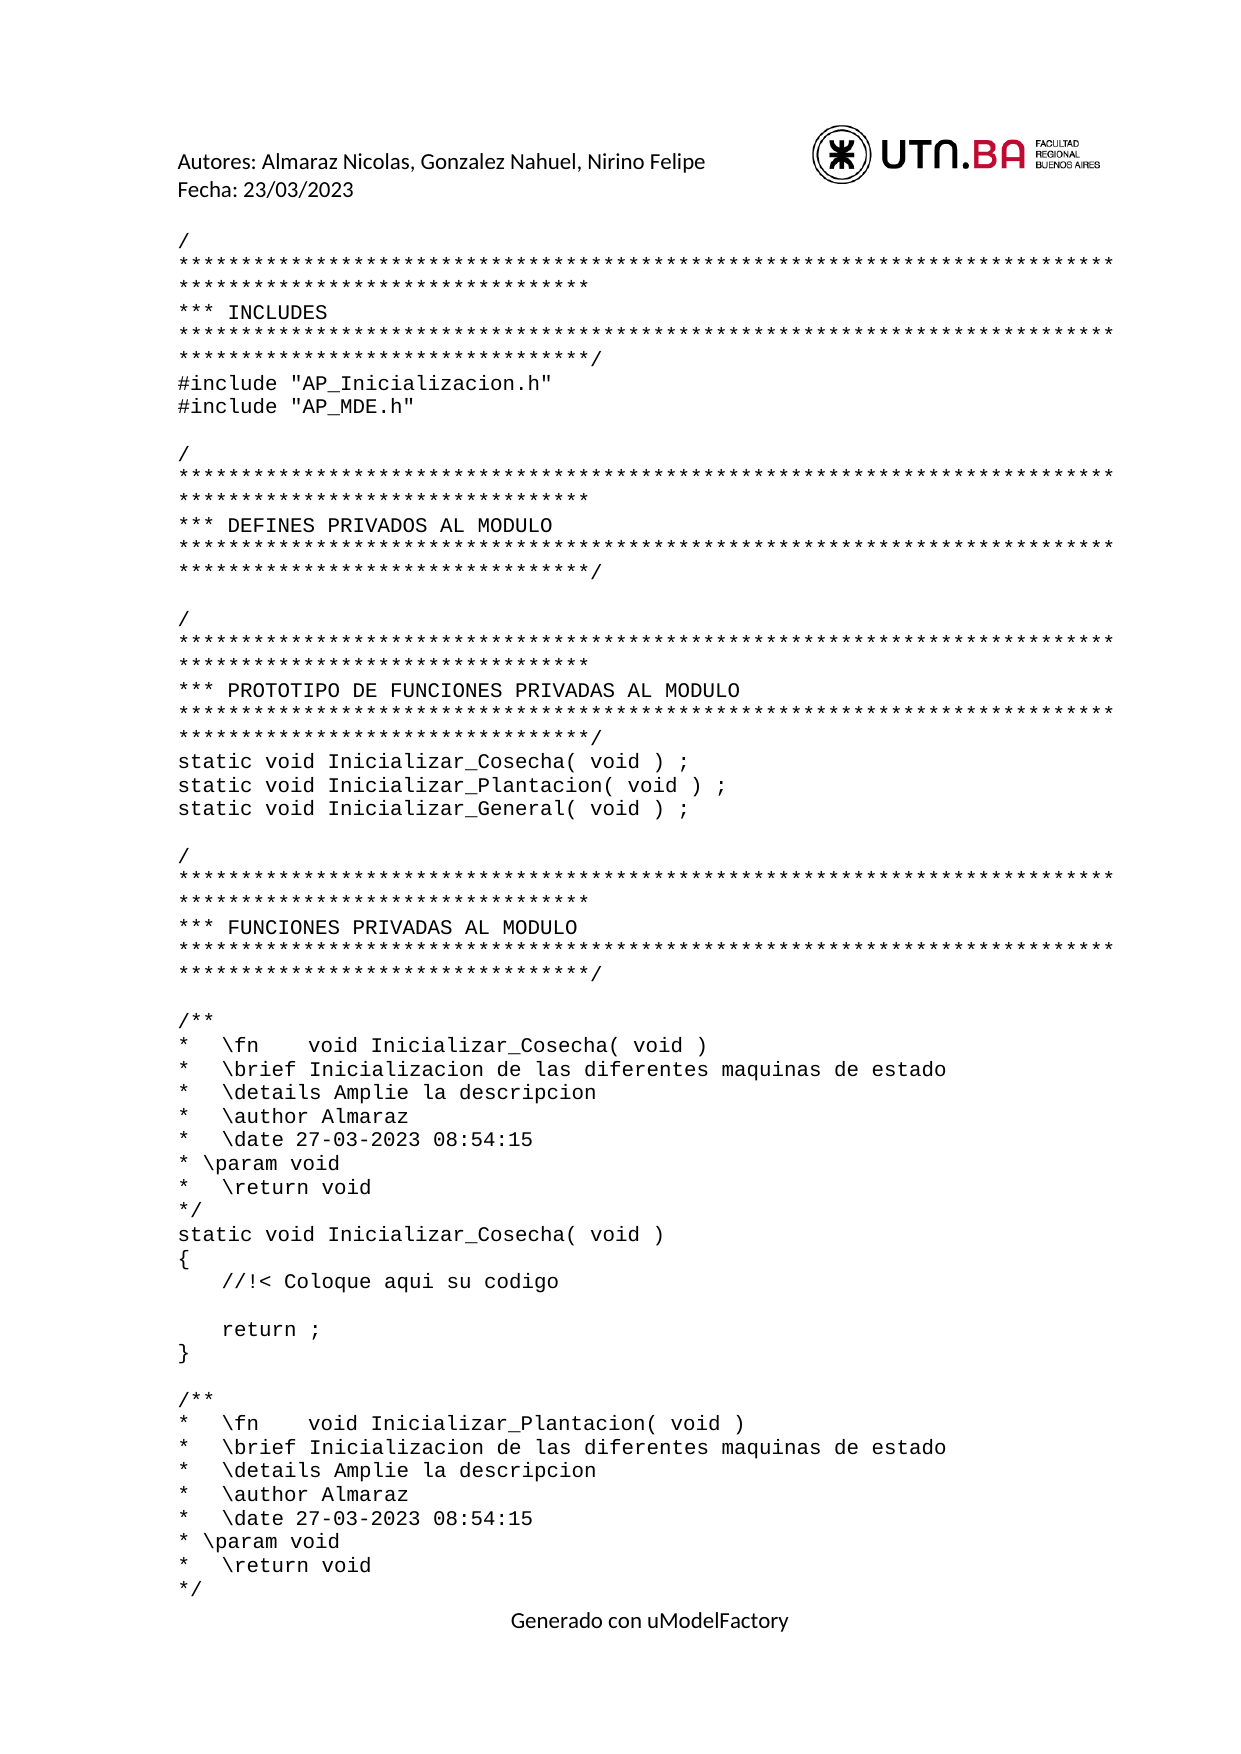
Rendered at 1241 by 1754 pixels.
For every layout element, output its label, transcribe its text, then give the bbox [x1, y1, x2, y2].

picture [798, 118, 1122, 190]
text * \brief Inicializacion de las diferentes maquinas de estado [177, 1058, 1122, 1082]
text * \author Almaraz [177, 1106, 1122, 1129]
text /************************************************************************************************************ [177, 846, 1122, 917]
text *** DEFINES PRIVADOS AL MODULO [177, 515, 1122, 538]
text * \date 27-03-2023 08:54:15 [177, 1129, 1122, 1153]
text *** INCLUDES [177, 302, 1122, 326]
text * \brief Inicializacion de las diferentes maquinas de estado [177, 1437, 1122, 1461]
text return ; [177, 1319, 1122, 1342]
text * \fn void Inicializar_Cosecha( void ) [177, 1035, 1122, 1058]
text ************************************************************************************************************/ [177, 940, 1122, 988]
text *** FUNCIONES PRIVADAS AL MODULO [177, 917, 1122, 940]
text * \date 27-03-2023 08:54:15 [177, 1508, 1122, 1531]
text #include "AP_Inicializacion.h" [177, 373, 1122, 396]
text * \return void [177, 1177, 1122, 1200]
text /************************************************************************************************************ [177, 231, 1122, 302]
text static void Inicializar_Cosecha( void ) [177, 1224, 1122, 1248]
text #include "AP_MDE.h" [177, 396, 1122, 420]
text * \author Almaraz [177, 1484, 1122, 1508]
text ************************************************************************************************************/ [177, 538, 1122, 586]
text static void Inicializar_Plantacion( void ) ; [177, 775, 1122, 798]
text ************************************************************************************************************/ [177, 704, 1122, 751]
text */ [177, 1579, 1122, 1602]
text /** [177, 1389, 1122, 1413]
text { [177, 1248, 1122, 1271]
text * \param void [177, 1531, 1122, 1555]
text static void Inicializar_General( void ) ; [177, 798, 1122, 822]
text * \details Amplie la descripcion [177, 1461, 1122, 1484]
text */ [177, 1200, 1122, 1224]
text * \param void [177, 1153, 1122, 1177]
text * \fn void Inicializar_Plantacion( void ) [177, 1413, 1122, 1437]
text //!< Coloque aqui su codigo [177, 1271, 1122, 1295]
text /************************************************************************************************************ [177, 609, 1122, 680]
text *** PROTOTIPO DE FUNCIONES PRIVADAS AL MODULO [177, 680, 1122, 704]
text /** [177, 1011, 1122, 1035]
text ************************************************************************************************************/ [177, 326, 1122, 373]
text * \details Amplie la descripcion [177, 1082, 1122, 1106]
text /************************************************************************************************************ [177, 444, 1122, 515]
text } [177, 1342, 1122, 1366]
text * \return void [177, 1555, 1122, 1579]
text static void Inicializar_Cosecha( void ) ; [177, 751, 1122, 775]
